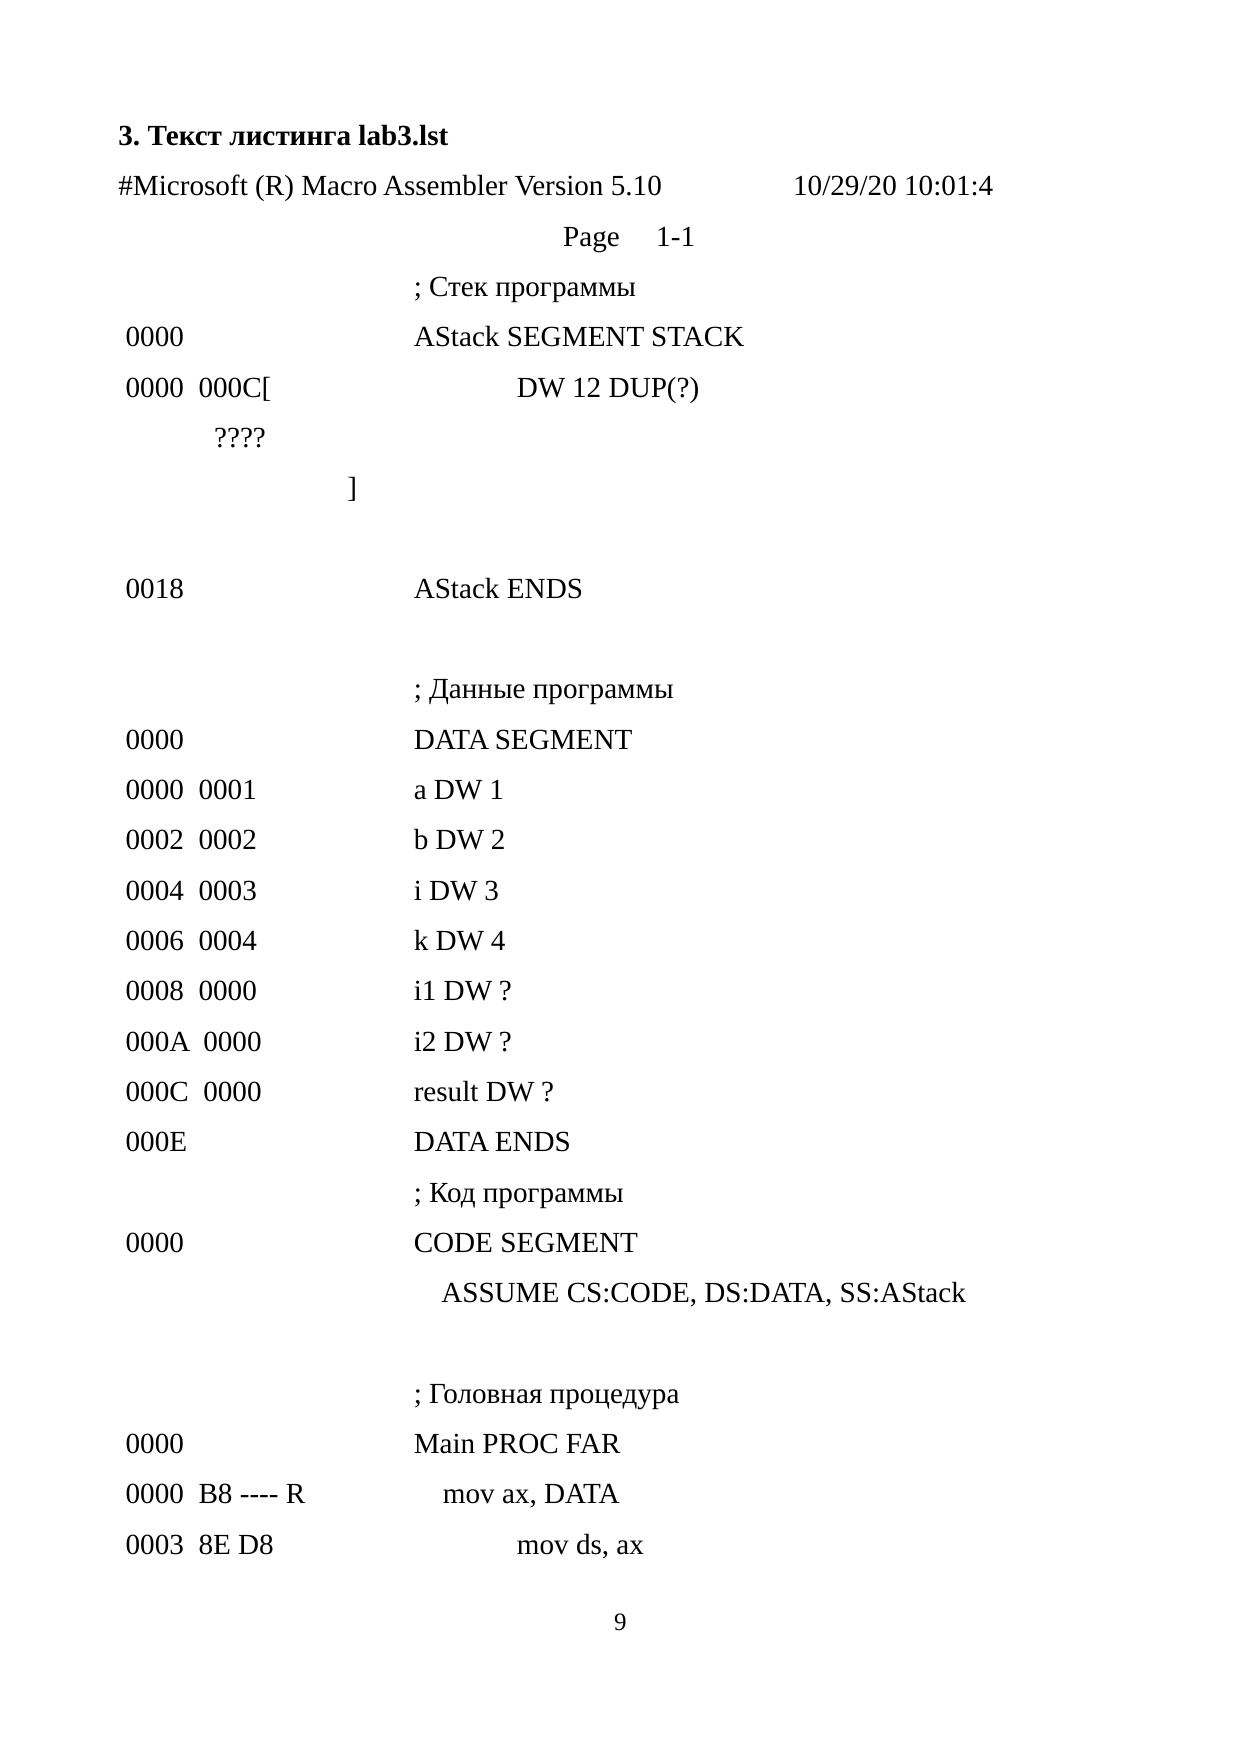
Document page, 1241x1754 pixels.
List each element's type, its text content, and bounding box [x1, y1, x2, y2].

text 0018 AStack ENDS [118, 571, 1122, 604]
text ; Данные программы [118, 672, 1122, 705]
text 0008 0000 i1 DW ? [118, 973, 1122, 1007]
text 000E DATA ENDS [118, 1124, 1122, 1158]
text ASSUME CS:CODE, DS:DATA, SS:AStack [118, 1275, 1122, 1309]
text 0000 CODE SEGMENT [118, 1225, 1122, 1258]
text ] [118, 470, 1122, 504]
text ???? [118, 420, 1122, 453]
text 0004 0003 i DW 3 [118, 873, 1122, 906]
text 0000 0001 a DW 1 [118, 772, 1122, 806]
text Page 1-1 [118, 219, 1122, 252]
text ; Стек программы [118, 269, 1122, 303]
text ; Код программы [118, 1175, 1122, 1208]
text 0006 0004 k DW 4 [118, 923, 1122, 957]
text 000C 0000 result DW ? [118, 1074, 1122, 1108]
text 0000 000C[ DW 12 DUP(?) [118, 370, 1122, 403]
text #Microsoft (R) Macro Assembler Version 5.10 10/29/20 10:01:4 [118, 168, 1122, 202]
text 0000 DATA SEGMENT [118, 722, 1122, 755]
text 0002 0002 b DW 2 [118, 822, 1122, 856]
text 000A 0000 i2 DW ? [118, 1024, 1122, 1057]
text 0000 B8 ---- R mov ax, DATA [118, 1477, 1122, 1510]
text 3. Текст листинга lab3.lst [118, 118, 1122, 152]
text 0000 AStack SEGMENT STACK [118, 319, 1122, 353]
text 0000 Main PROC FAR [118, 1426, 1122, 1460]
text ; Головная процедура [118, 1376, 1122, 1409]
text 0003 8E D8 mov ds, ax [118, 1527, 1122, 1560]
